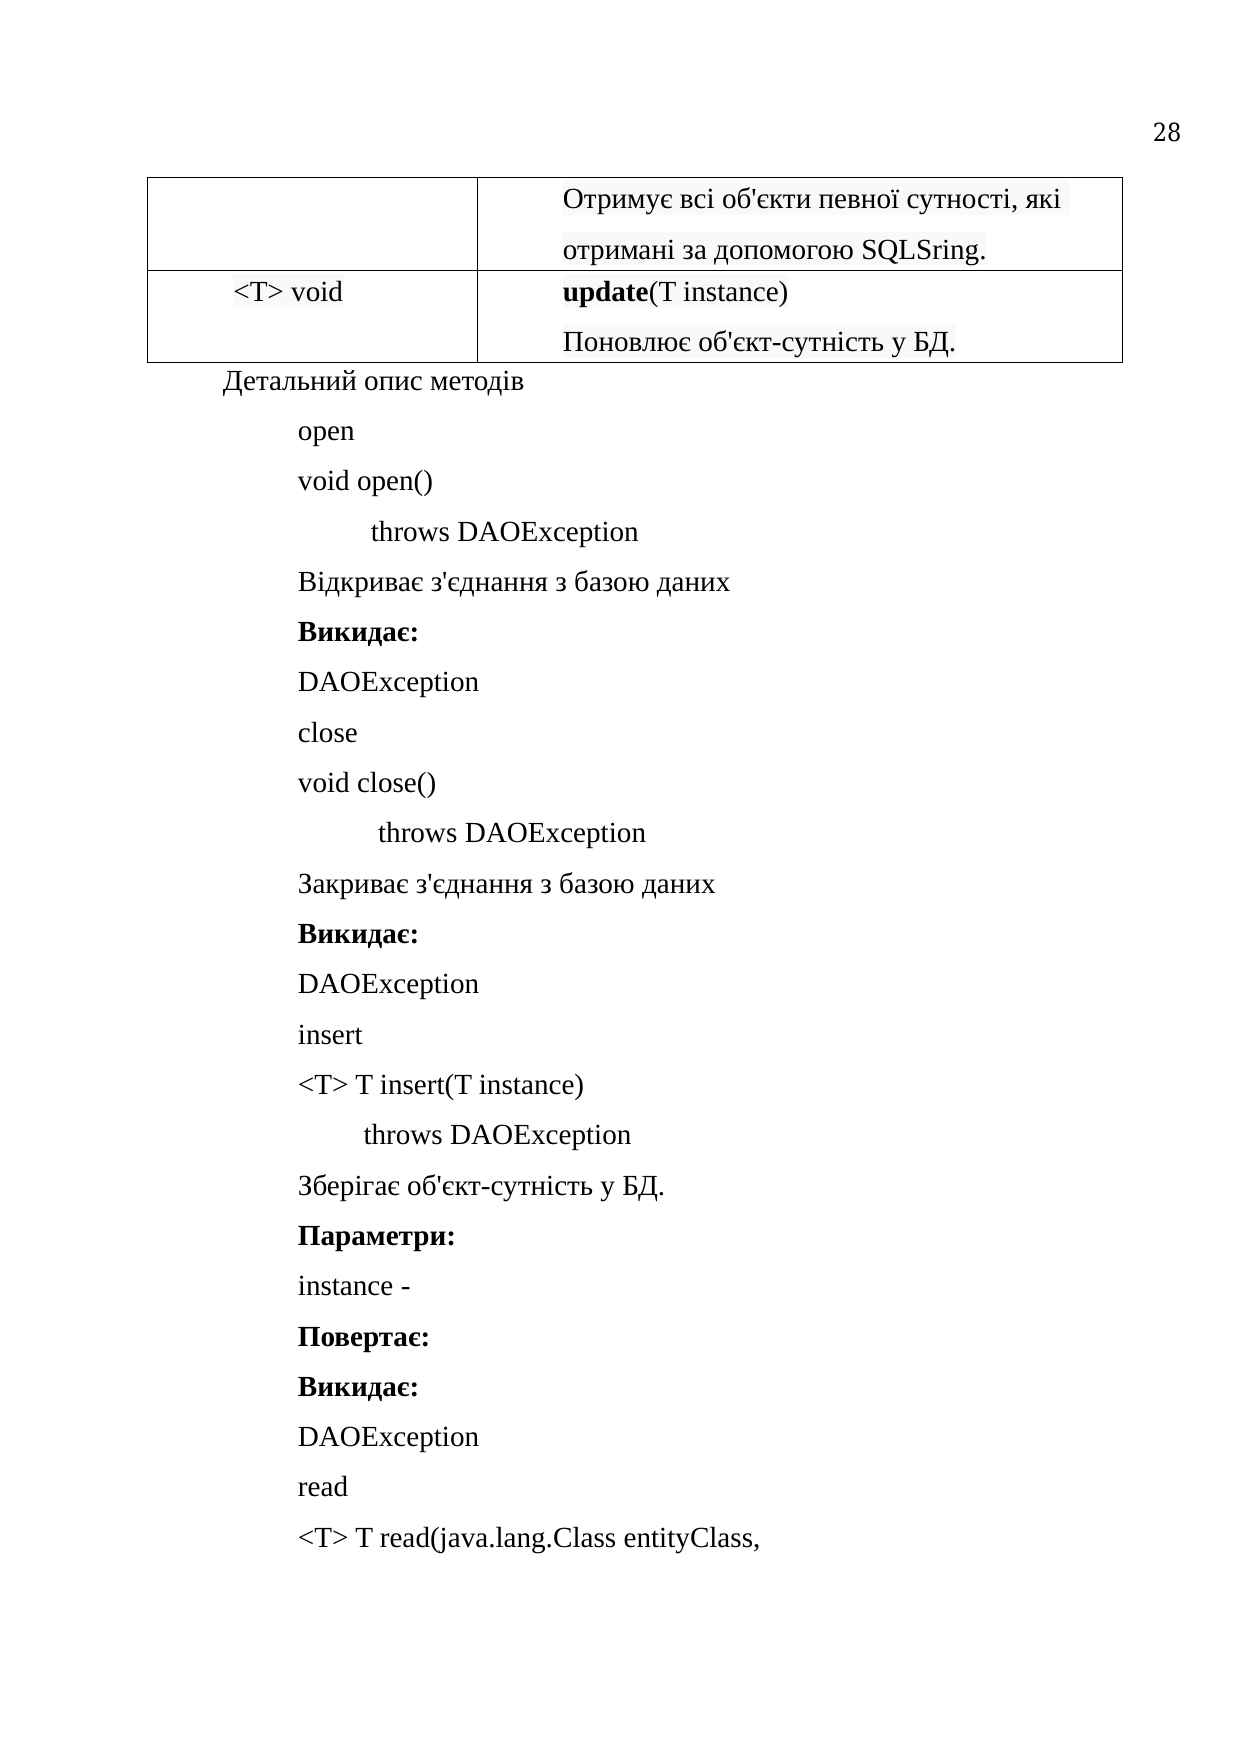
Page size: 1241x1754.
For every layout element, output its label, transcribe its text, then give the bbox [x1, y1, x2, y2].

text Повертає: [298, 1319, 1181, 1352]
table_cell Отримує всі об'єкти певної сутності, які отримані за допомогою SQLSring. [478, 178, 1122, 269]
text DAOException [298, 664, 1181, 698]
text Відкриває з'єднання з базою даних [298, 564, 1181, 597]
text Закриває з'єднання з базою даних [298, 866, 1181, 899]
text void open() throws DAOException [298, 463, 1181, 547]
text close [298, 715, 1181, 748]
text Параметри: [298, 1218, 1181, 1252]
text insert [298, 1017, 1181, 1050]
text DAOException [298, 966, 1181, 1000]
text Детальний опис методів [223, 363, 1181, 396]
table_cell [148, 178, 477, 269]
text Викидає: [298, 1369, 1181, 1402]
text void close() throws DAOException [298, 765, 1181, 849]
text <T> T read(java.lang.Class entityClass, [298, 1520, 1181, 1553]
text Зберігає об'єкт-сутність у БД. [298, 1168, 1181, 1201]
text instance - [298, 1268, 1181, 1302]
table_cell update(T instance) Поновлює об'єкт-сутність у БД. [478, 271, 1122, 362]
text <T> T insert(T instance) throws DAOException [298, 1067, 1181, 1151]
text open [298, 413, 1181, 447]
text Викидає: [298, 614, 1181, 648]
text read [298, 1469, 1181, 1503]
text Викидає: [298, 916, 1181, 950]
text DAOException [298, 1419, 1181, 1453]
table_cell <T> void [148, 271, 477, 362]
